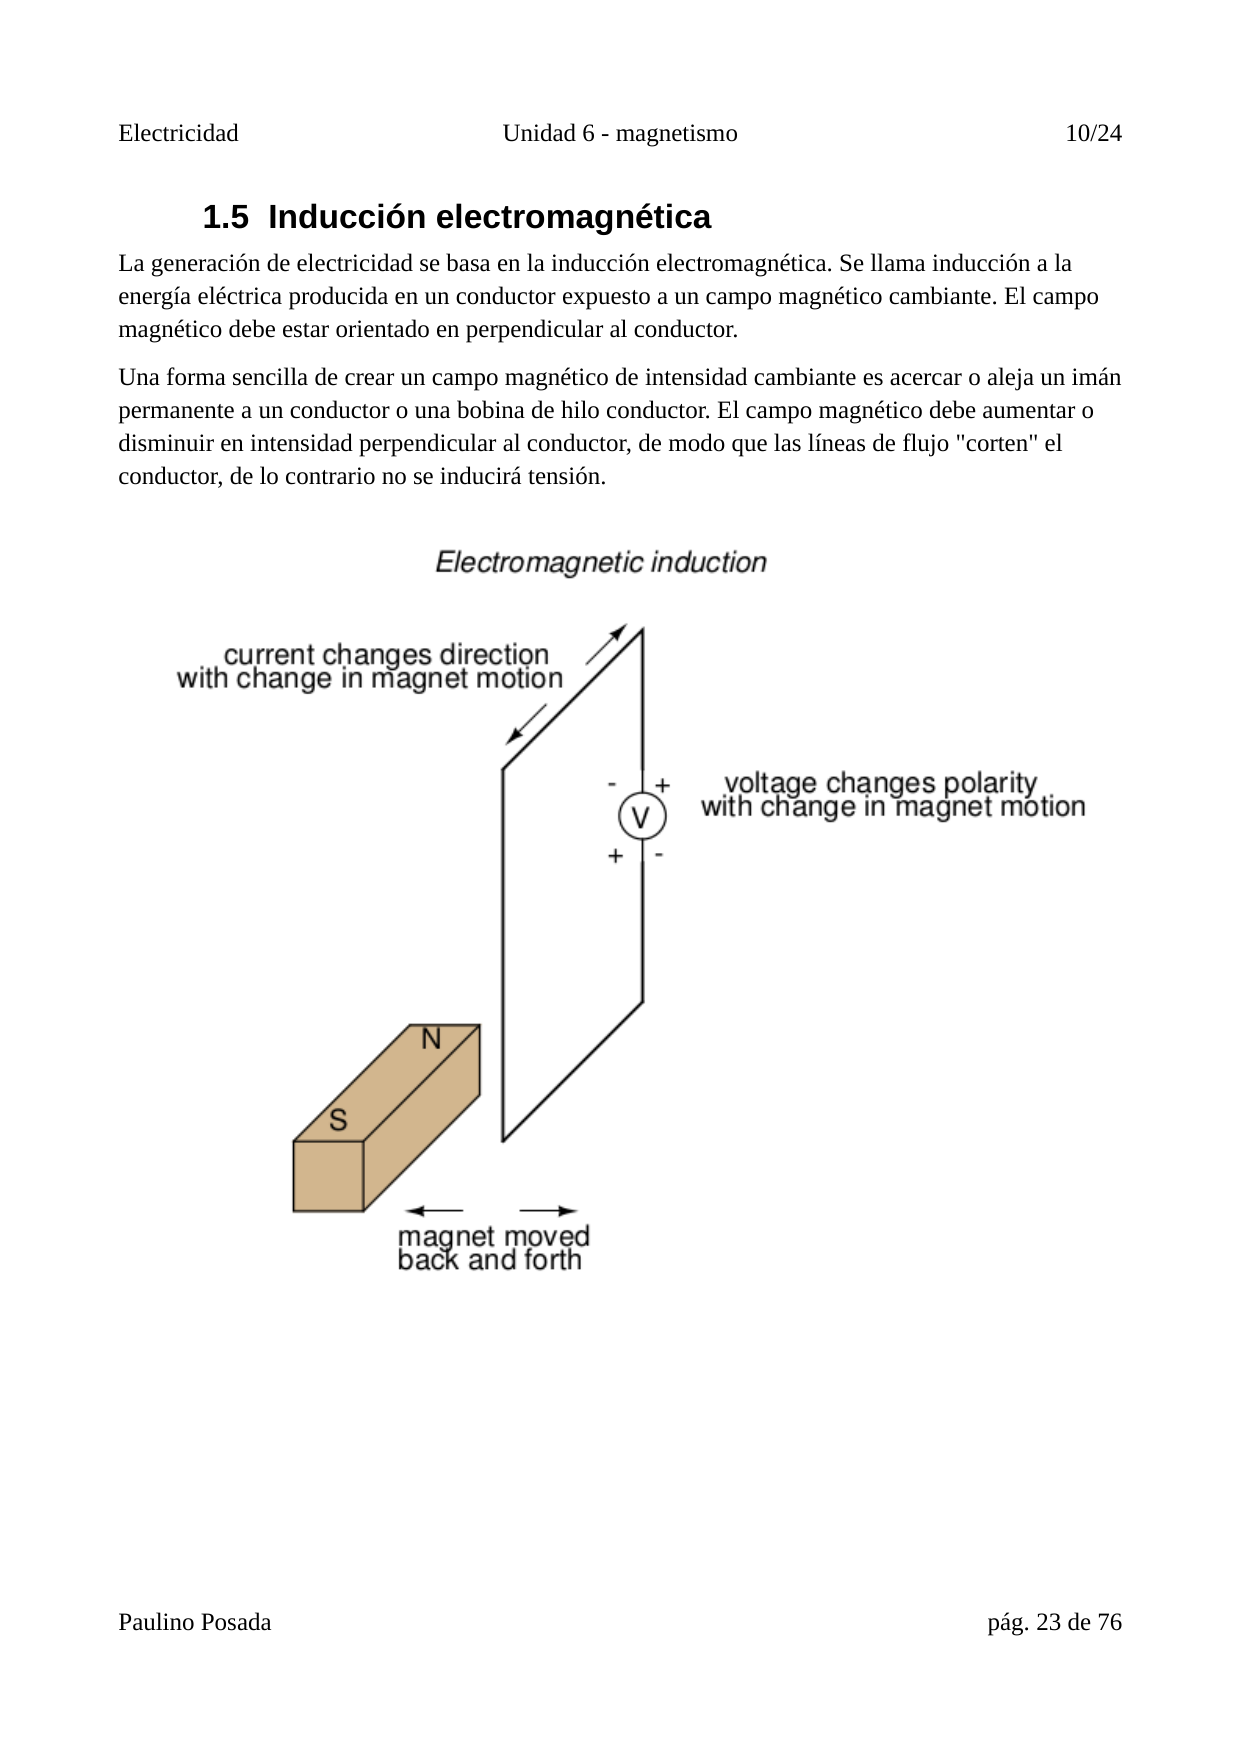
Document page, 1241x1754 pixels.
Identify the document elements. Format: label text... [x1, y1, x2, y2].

text La generación de electricidad se basa en la inducción electromagnética. Se llama inducción a la energía eléctrica producida en un conductor expuesto a un campo magnético cambiante. El campo magnético debe estar orientado en perpendicular al conductor. [118, 248, 1122, 343]
text Una forma sencilla de crear un campo magnético de intensidad cambiante es acercar o aleja un imán permanente a un conductor o una bobina de hilo conductor. El campo magnético debe aumentar o disminuir en intensidad perpendicular al conductor, de modo que las líneas de flujo "corten" el conductor, de lo contrario no se inducirá tensión. [118, 362, 1122, 490]
subtitle Inducción electromagnética [193, 197, 1122, 236]
picture [124, 508, 1116, 1293]
